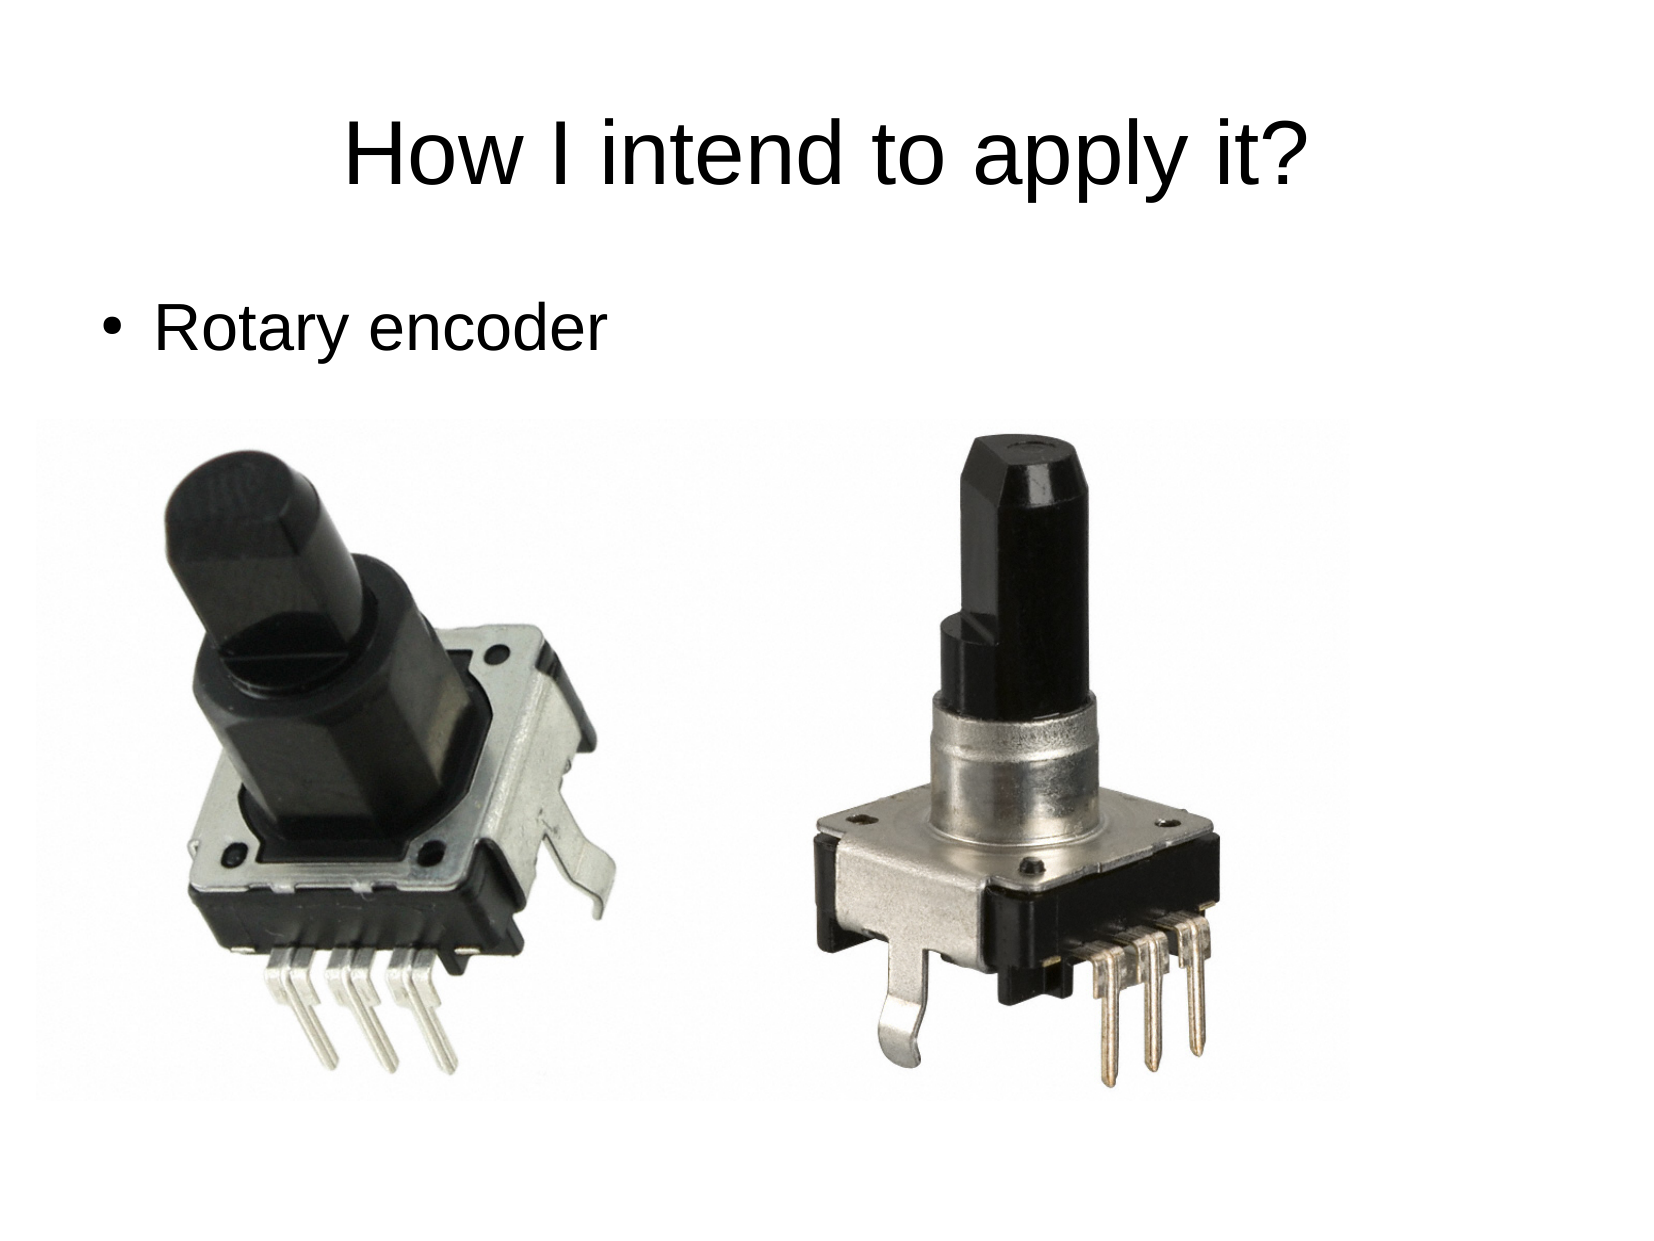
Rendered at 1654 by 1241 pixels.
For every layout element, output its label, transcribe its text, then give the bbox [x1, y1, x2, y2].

title How I intend to apply it? [82, 49, 1571, 257]
picture [36, 419, 1350, 1101]
list Rotary encoder [82, 290, 1571, 1010]
